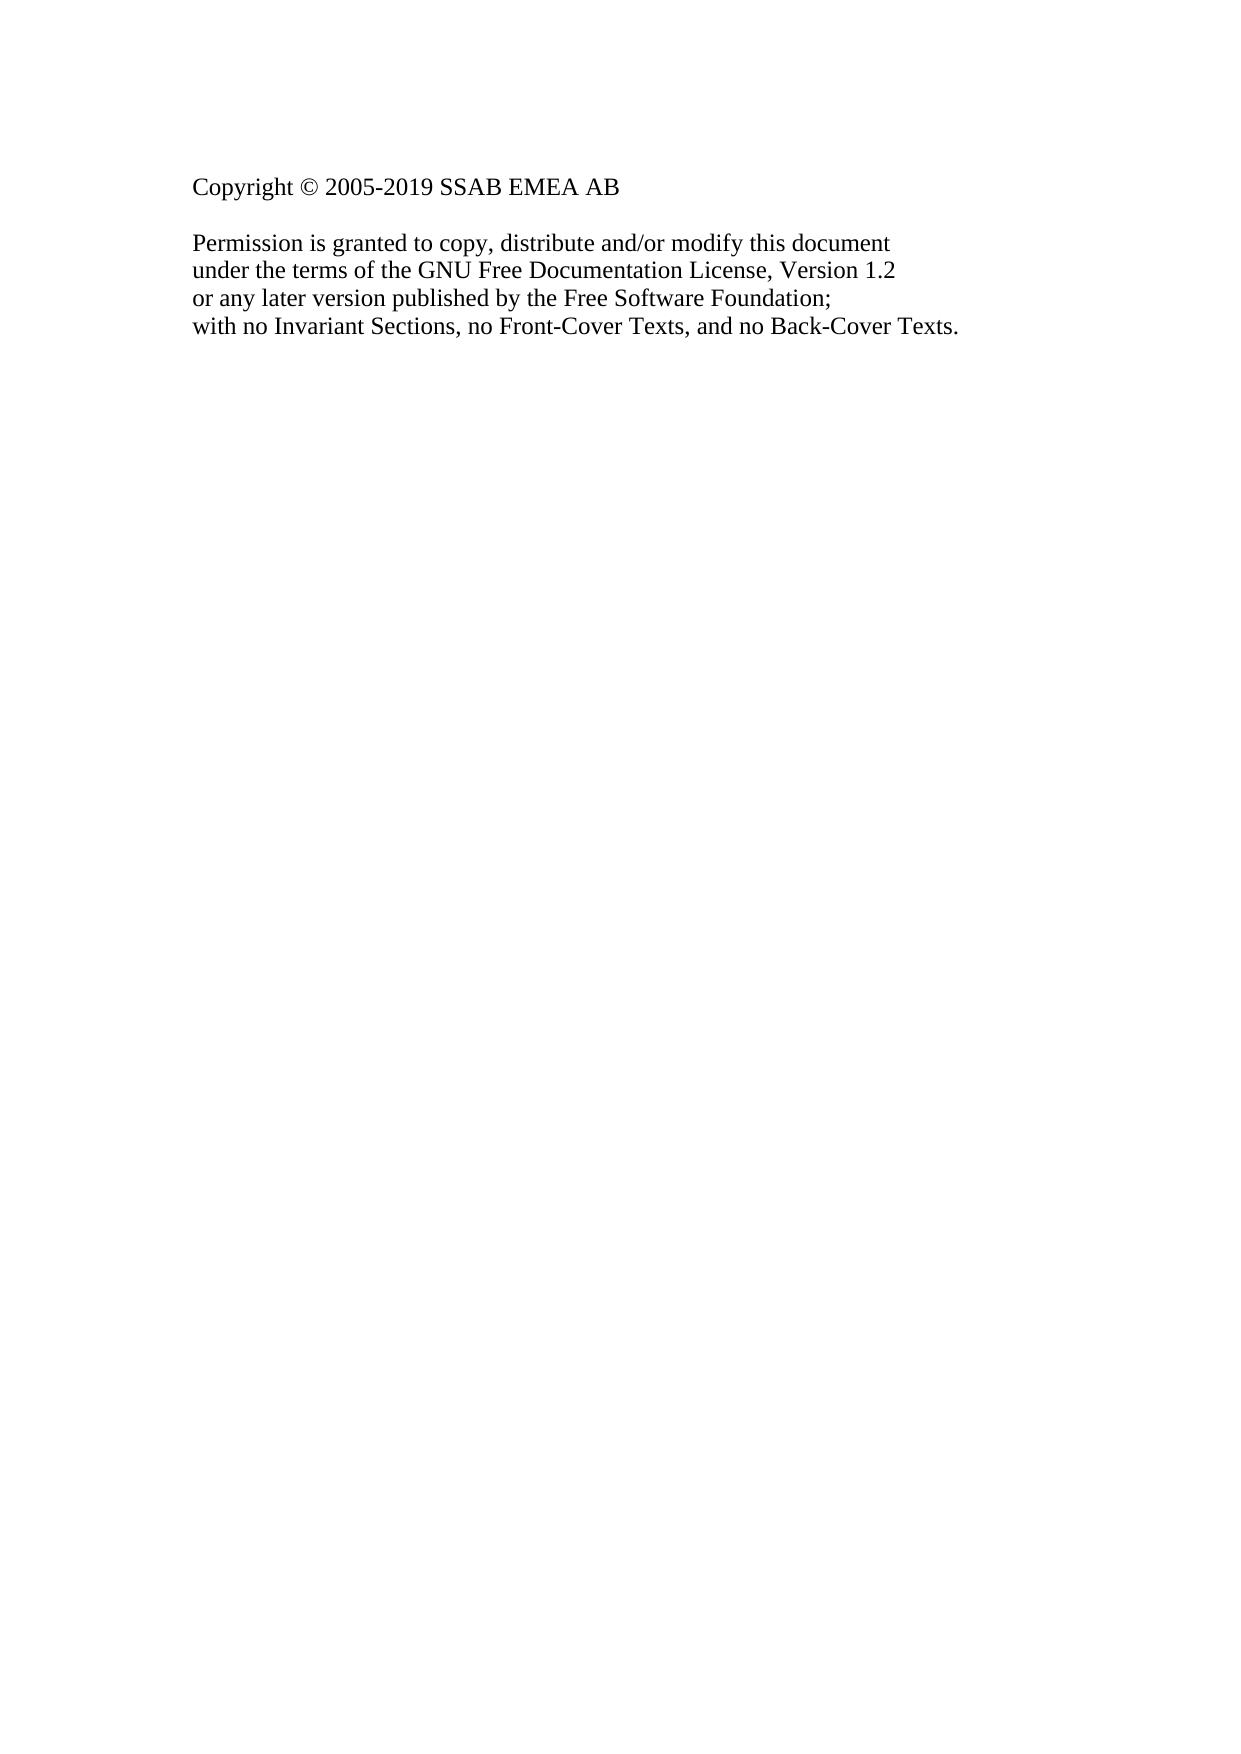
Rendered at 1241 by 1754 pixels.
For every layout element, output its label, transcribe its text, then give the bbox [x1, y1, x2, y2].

text with no Invariant Sections, no Front-Cover Texts, and no Back-Cover Texts. [118, 312, 1122, 340]
text under the terms of the GNU Free Documentation License, Version 1.2 [118, 257, 1122, 284]
text Copyright © 2005-2019 SSAB EMEA AB [118, 173, 1122, 201]
text or any later version published by the Free Software Foundation; [118, 284, 1122, 312]
text Permission is granted to copy, distribute and/or modify this document [118, 229, 1122, 257]
